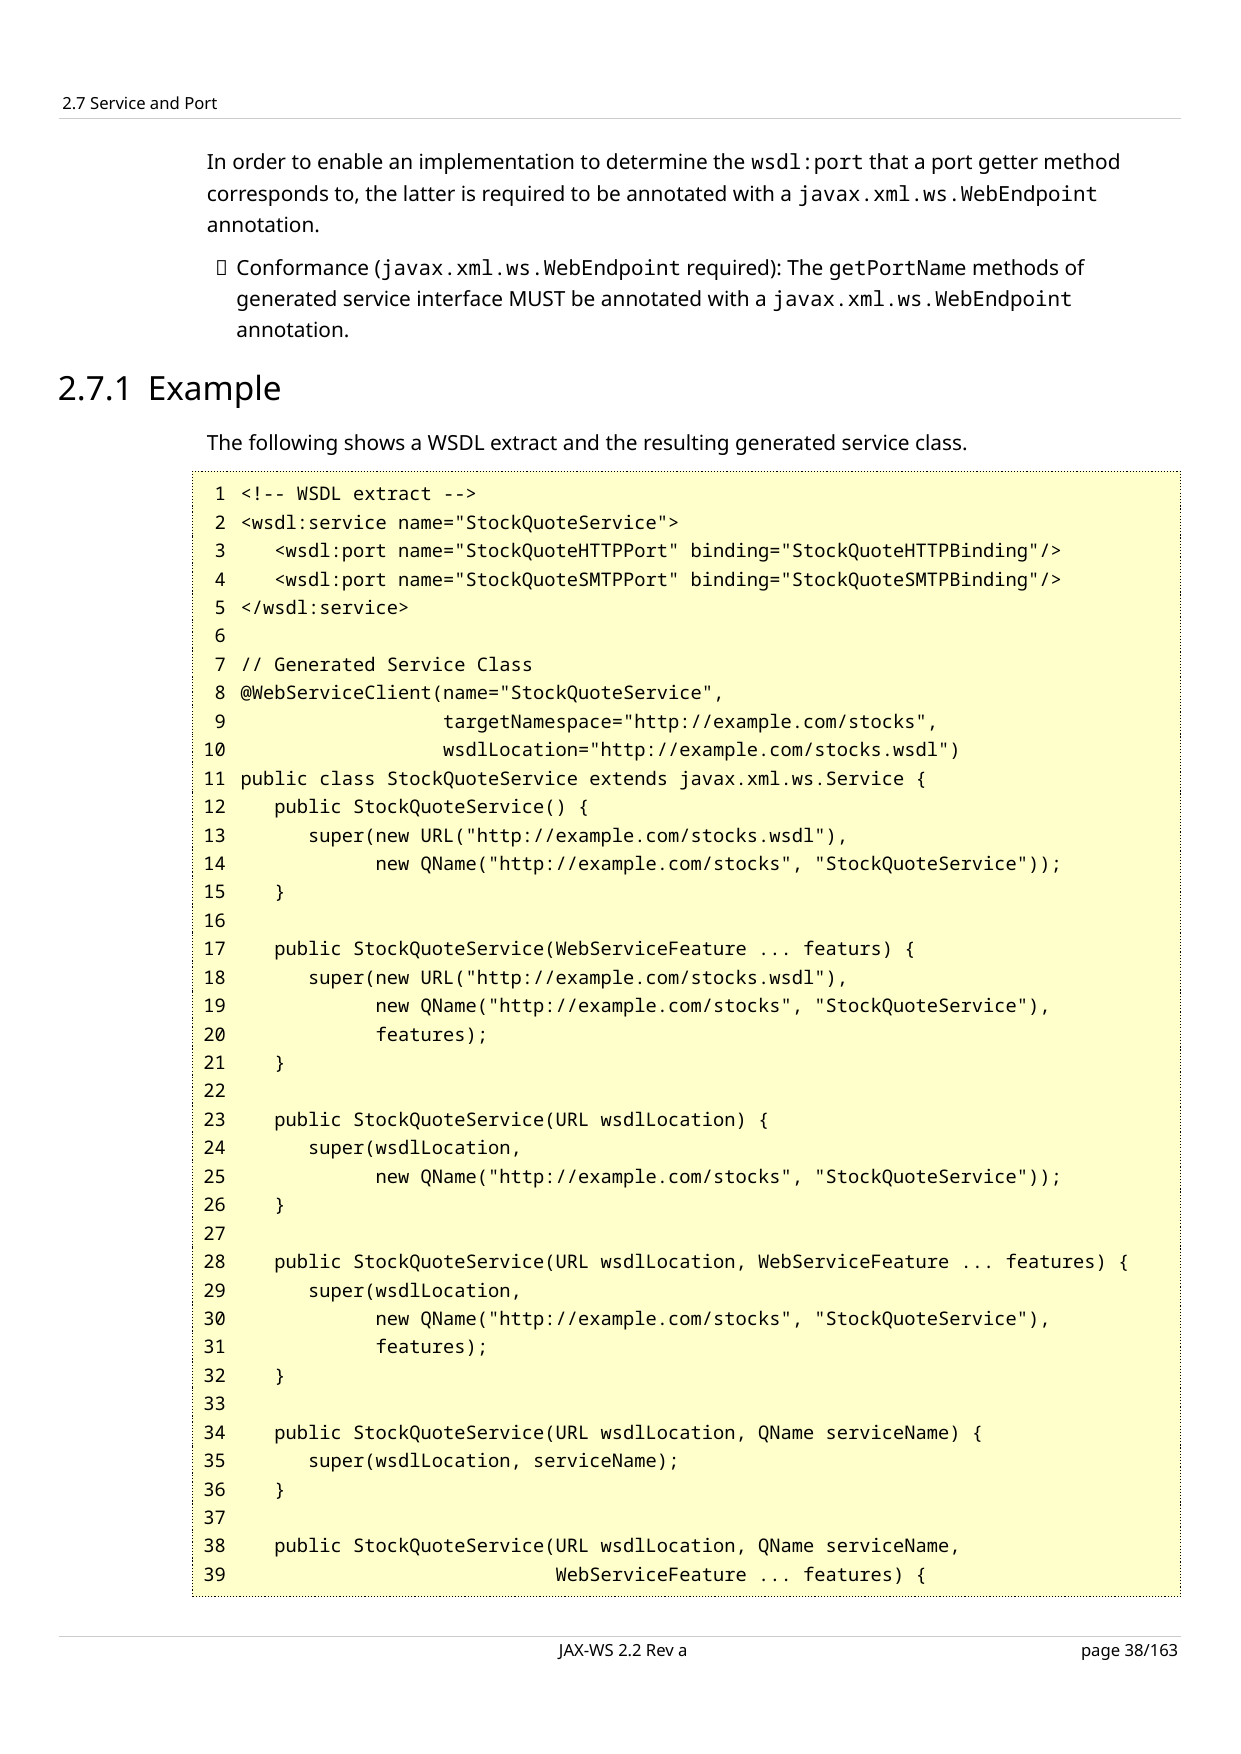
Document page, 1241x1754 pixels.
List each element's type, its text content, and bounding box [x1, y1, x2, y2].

text The following shows a WSDL extract and the resulting generated service class. [207, 428, 1122, 456]
list // Generated Service Class [192, 641, 1181, 670]
subtitle Example [133, 364, 1181, 410]
list } [192, 1039, 1181, 1068]
list WebServiceFeature ... features) { [192, 1551, 1181, 1597]
list wsdlLocation="http://example.com/stocks.wsdl") [192, 727, 1181, 755]
list } [192, 1182, 1181, 1210]
list super(new URL("http://example.com/stocks.wsdl"), [192, 954, 1181, 982]
list public StockQuoteService(URL wsdlLocation, QName serviceName, [192, 1523, 1181, 1551]
list new QName("http://example.com/stocks", "StockQuoteService")); [192, 1153, 1181, 1182]
text In order to enable an implementation to determine the wsdl:port that a port getter method corresponds to, the latter is required to be annotated with a javax.xml.ws.WebEndpoint annotation. [207, 147, 1122, 238]
list public StockQuoteService(WebServiceFeature ... featurs) { [192, 926, 1181, 954]
list targetNamespace="http://example.com/stocks", [192, 698, 1181, 727]
list features); [192, 1011, 1181, 1039]
list <wsdl:service name="StockQuoteService"> [192, 499, 1181, 527]
list features); [192, 1324, 1181, 1352]
list new QName("http://example.com/stocks", "StockQuoteService")); [192, 840, 1181, 869]
list <wsdl:port name="StockQuoteHTTPPort" binding="StockQuoteHTTPBinding"/> [192, 527, 1181, 556]
list } [192, 1466, 1181, 1494]
list public StockQuoteService() { [192, 783, 1181, 812]
list Conformance (javax.xml.ws.WebEndpoint required): The getPortName methods of generated service interface MUST be annotated with a javax.xml.ws.WebEndpoint annotation. [221, 253, 1122, 344]
list super(new URL("http://example.com/stocks.wsdl"), [192, 812, 1181, 840]
list public StockQuoteService(URL wsdlLocation, WebServiceFeature ... features) { [192, 1238, 1181, 1267]
list new QName("http://example.com/stocks", "StockQuoteService"), [192, 1295, 1181, 1324]
list public StockQuoteService(URL wsdlLocation, QName serviceName) { [192, 1409, 1181, 1437]
list </wsdl:service> [192, 584, 1181, 613]
list } [192, 1352, 1181, 1381]
list super(wsdlLocation, [192, 1125, 1181, 1153]
list public class StockQuoteService extends javax.xml.ws.Service { [192, 755, 1181, 783]
list @WebServiceClient(name="StockQuoteService", [192, 670, 1181, 698]
list super(wsdlLocation, [192, 1267, 1181, 1295]
list <!-- WSDL extract --> [192, 471, 1181, 499]
list new QName("http://example.com/stocks", "StockQuoteService"), [192, 982, 1181, 1011]
list super(wsdlLocation, serviceName); [192, 1437, 1181, 1466]
list public StockQuoteService(URL wsdlLocation) { [192, 1096, 1181, 1125]
list <wsdl:port name="StockQuoteSMTPPort" binding="StockQuoteSMTPBinding"/> [192, 556, 1181, 584]
list } [192, 869, 1181, 897]
